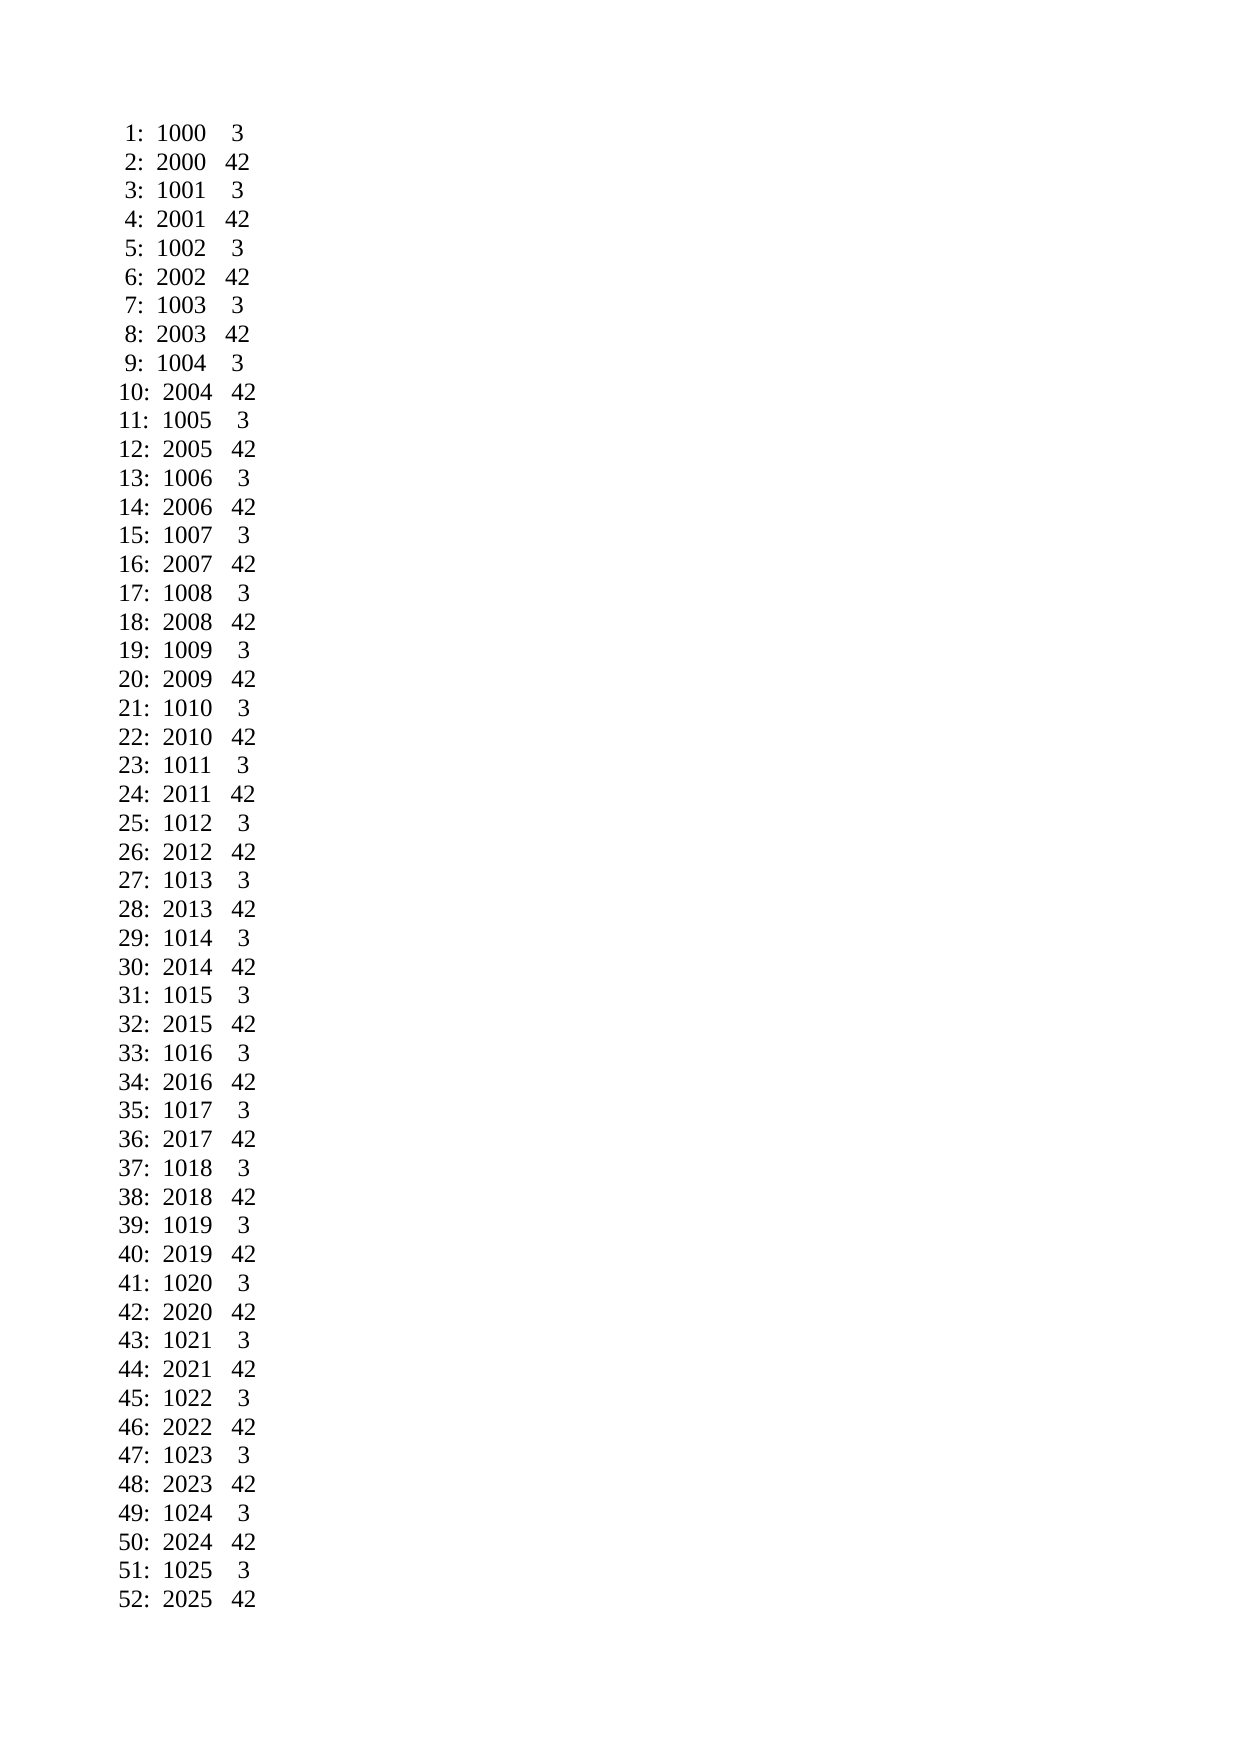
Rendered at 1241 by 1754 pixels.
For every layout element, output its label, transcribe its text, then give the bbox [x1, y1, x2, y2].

text 16: 2007 42 [118, 549, 1122, 578]
text 46: 2022 42 [118, 1412, 1122, 1441]
text 39: 1019 3 [118, 1211, 1122, 1239]
text 45: 1022 3 [118, 1383, 1122, 1412]
text 23: 1011 3 [118, 751, 1122, 779]
text 31: 1015 3 [118, 981, 1122, 1009]
text 30: 2014 42 [118, 952, 1122, 981]
text 20: 2009 42 [118, 664, 1122, 693]
text 47: 1023 3 [118, 1441, 1122, 1469]
text 49: 1024 3 [118, 1498, 1122, 1527]
text 14: 2006 42 [118, 492, 1122, 521]
text 38: 2018 42 [118, 1182, 1122, 1211]
text 2: 2000 42 [118, 147, 1122, 176]
text 17: 1008 3 [118, 578, 1122, 607]
text 5: 1002 3 [118, 233, 1122, 262]
text 15: 1007 3 [118, 521, 1122, 549]
text 26: 2012 42 [118, 837, 1122, 866]
text 48: 2023 42 [118, 1469, 1122, 1498]
text 35: 1017 3 [118, 1096, 1122, 1124]
text 25: 1012 3 [118, 808, 1122, 837]
text 50: 2024 42 [118, 1527, 1122, 1556]
text 41: 1020 3 [118, 1268, 1122, 1297]
text 21: 1010 3 [118, 693, 1122, 722]
text 33: 1016 3 [118, 1038, 1122, 1067]
text 29: 1014 3 [118, 923, 1122, 952]
text 40: 2019 42 [118, 1239, 1122, 1268]
text 24: 2011 42 [118, 779, 1122, 808]
text 9: 1004 3 [118, 348, 1122, 377]
text 11: 1005 3 [118, 406, 1122, 434]
text 36: 2017 42 [118, 1124, 1122, 1153]
text 18: 2008 42 [118, 607, 1122, 636]
text 6: 2002 42 [118, 262, 1122, 291]
text 7: 1003 3 [118, 291, 1122, 319]
text 4: 2001 42 [118, 204, 1122, 233]
text 22: 2010 42 [118, 722, 1122, 751]
text 42: 2020 42 [118, 1297, 1122, 1326]
text 34: 2016 42 [118, 1067, 1122, 1096]
text 10: 2004 42 [118, 377, 1122, 406]
text 44: 2021 42 [118, 1354, 1122, 1383]
text 1: 1000 3 [118, 118, 1122, 147]
text 37: 1018 3 [118, 1153, 1122, 1182]
text 51: 1025 3 [118, 1556, 1122, 1584]
text 13: 1006 3 [118, 463, 1122, 492]
text 3: 1001 3 [118, 176, 1122, 204]
text 52: 2025 42 [118, 1584, 1122, 1613]
text 8: 2003 42 [118, 319, 1122, 348]
text 19: 1009 3 [118, 636, 1122, 664]
text 32: 2015 42 [118, 1009, 1122, 1038]
text 28: 2013 42 [118, 894, 1122, 923]
text 43: 1021 3 [118, 1326, 1122, 1354]
text 12: 2005 42 [118, 434, 1122, 463]
text 27: 1013 3 [118, 866, 1122, 894]
